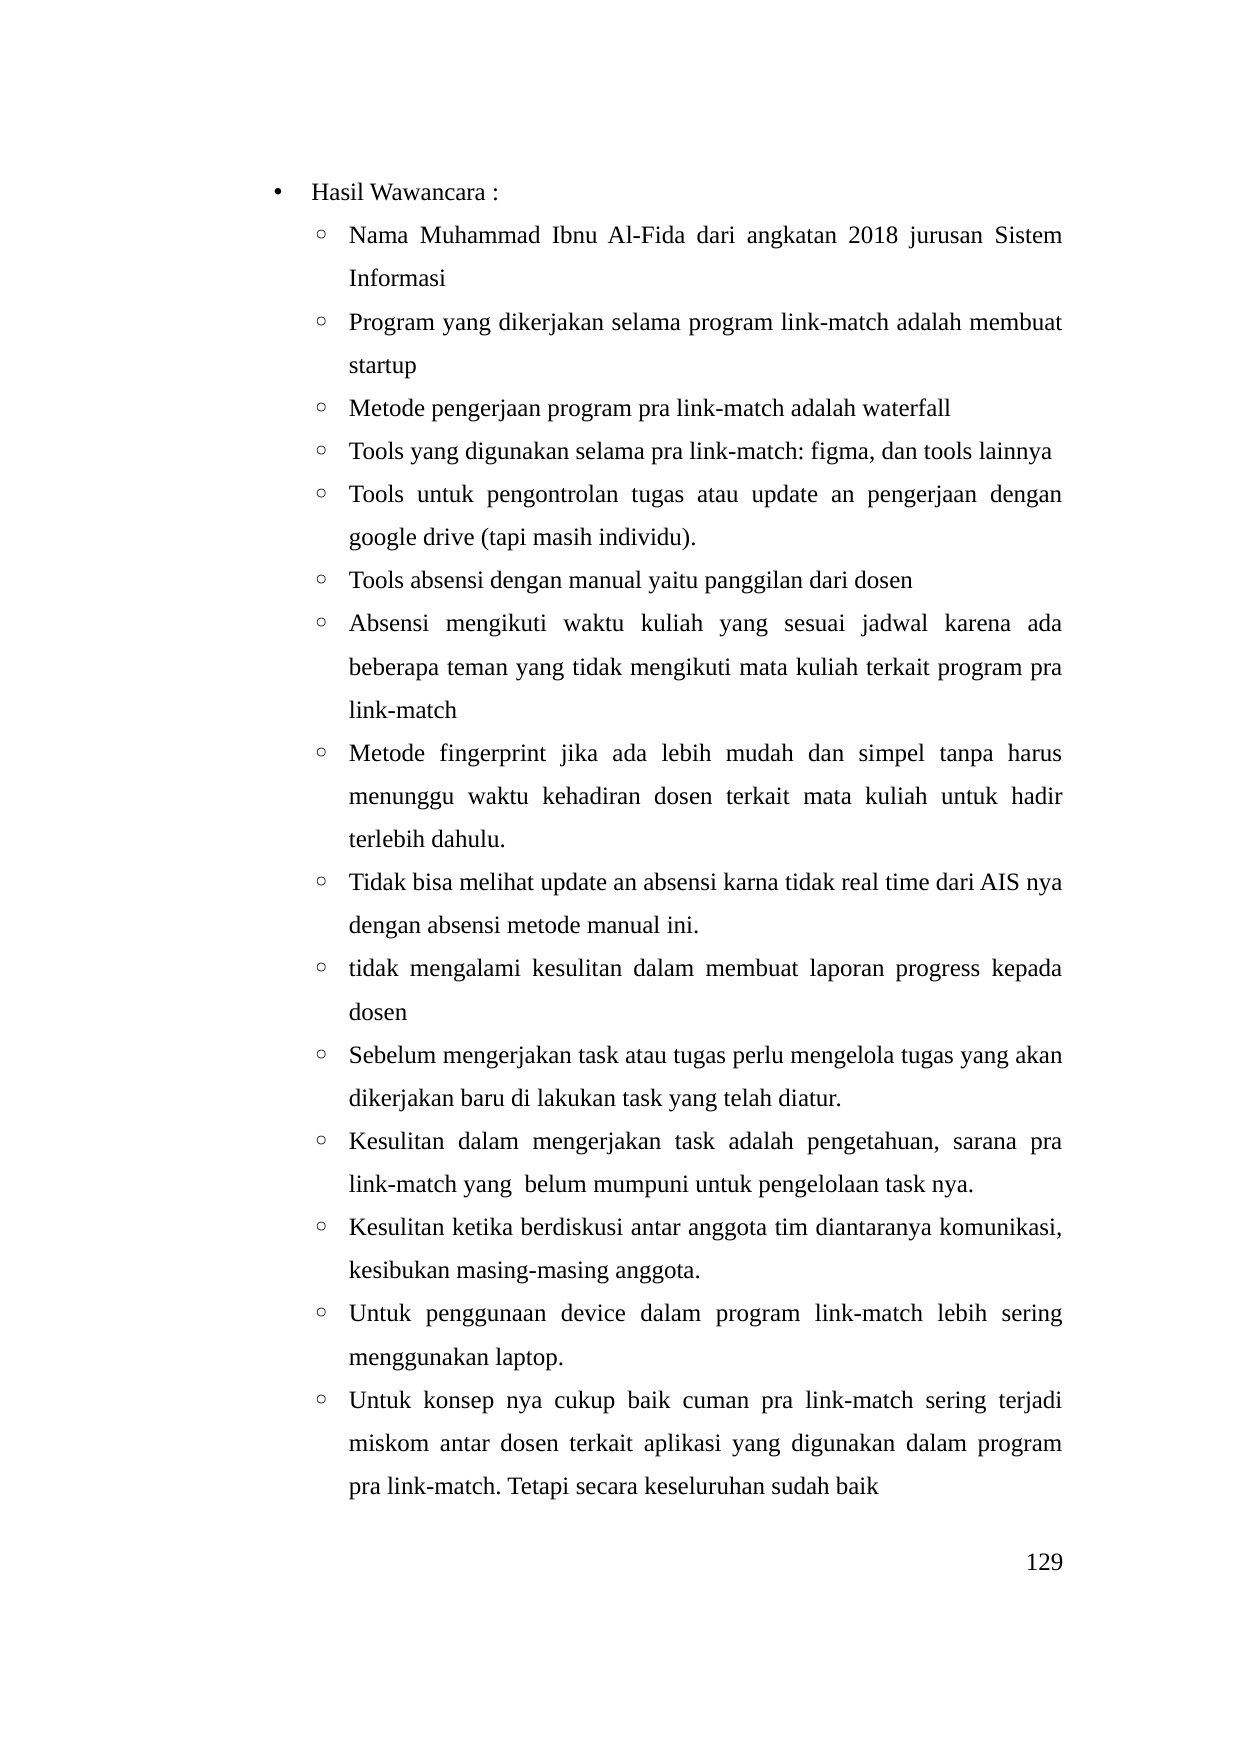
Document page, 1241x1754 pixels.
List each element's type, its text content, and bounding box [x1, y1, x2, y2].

list Tidak bisa melihat update an absensi karna tidak real time dari AIS nya dengan absensi metode manual ini. [311, 867, 1063, 939]
list Metode pengerjaan program pra link-match adalah waterfall [311, 393, 1063, 422]
list Kesulitan dalam mengerjakan task adalah pengetahuan, sarana pra link-match yang belum mumpuni untuk pengelolaan task nya. [311, 1126, 1063, 1198]
list Nama Muhammad Ibnu Al-Fida dari angkatan 2018 jurusan Sistem Informasi [311, 220, 1063, 292]
list tidak mengalami kesulitan dalam membuat laporan progress kepada dosen [311, 953, 1063, 1025]
list Metode fingerprint jika ada lebih mudah dan simpel tanpa harus menunggu waktu kehadiran dosen terkait mata kuliah untuk hadir terlebih dahulu. [311, 738, 1063, 853]
list Hasil Wawancara : [274, 177, 1063, 206]
list Untuk konsep nya cukup baik cuman pra link-match sering terjadi miskom antar dosen terkait aplikasi yang digunakan dalam program pra link-match. Tetapi secara keseluruhan sudah baik [311, 1385, 1063, 1500]
list Absensi mengikuti waktu kuliah yang sesuai jadwal karena ada beberapa teman yang tidak mengikuti mata kuliah terkait program pra link-match [311, 608, 1063, 723]
list Sebelum mengerjakan task atau tugas perlu mengelola tugas yang akan dikerjakan baru di lakukan task yang telah diatur. [311, 1040, 1063, 1112]
list Tools yang digunakan selama pra link-match: figma, dan tools lainnya [311, 436, 1063, 465]
list Tools untuk pengontrolan tugas atau update an pengerjaan dengan google drive (tapi masih individu). [311, 479, 1063, 551]
list Kesulitan ketika berdiskusi antar anggota tim diantaranya komunikasi, kesibukan masing-masing anggota. [311, 1212, 1063, 1284]
list Program yang dikerjakan selama program link-match adalah membuat startup [311, 307, 1063, 378]
list Untuk penggunaan device dalam program link-match lebih sering menggunakan laptop. [311, 1298, 1063, 1370]
list Tools absensi dengan manual yaitu panggilan dari dosen [311, 565, 1063, 594]
